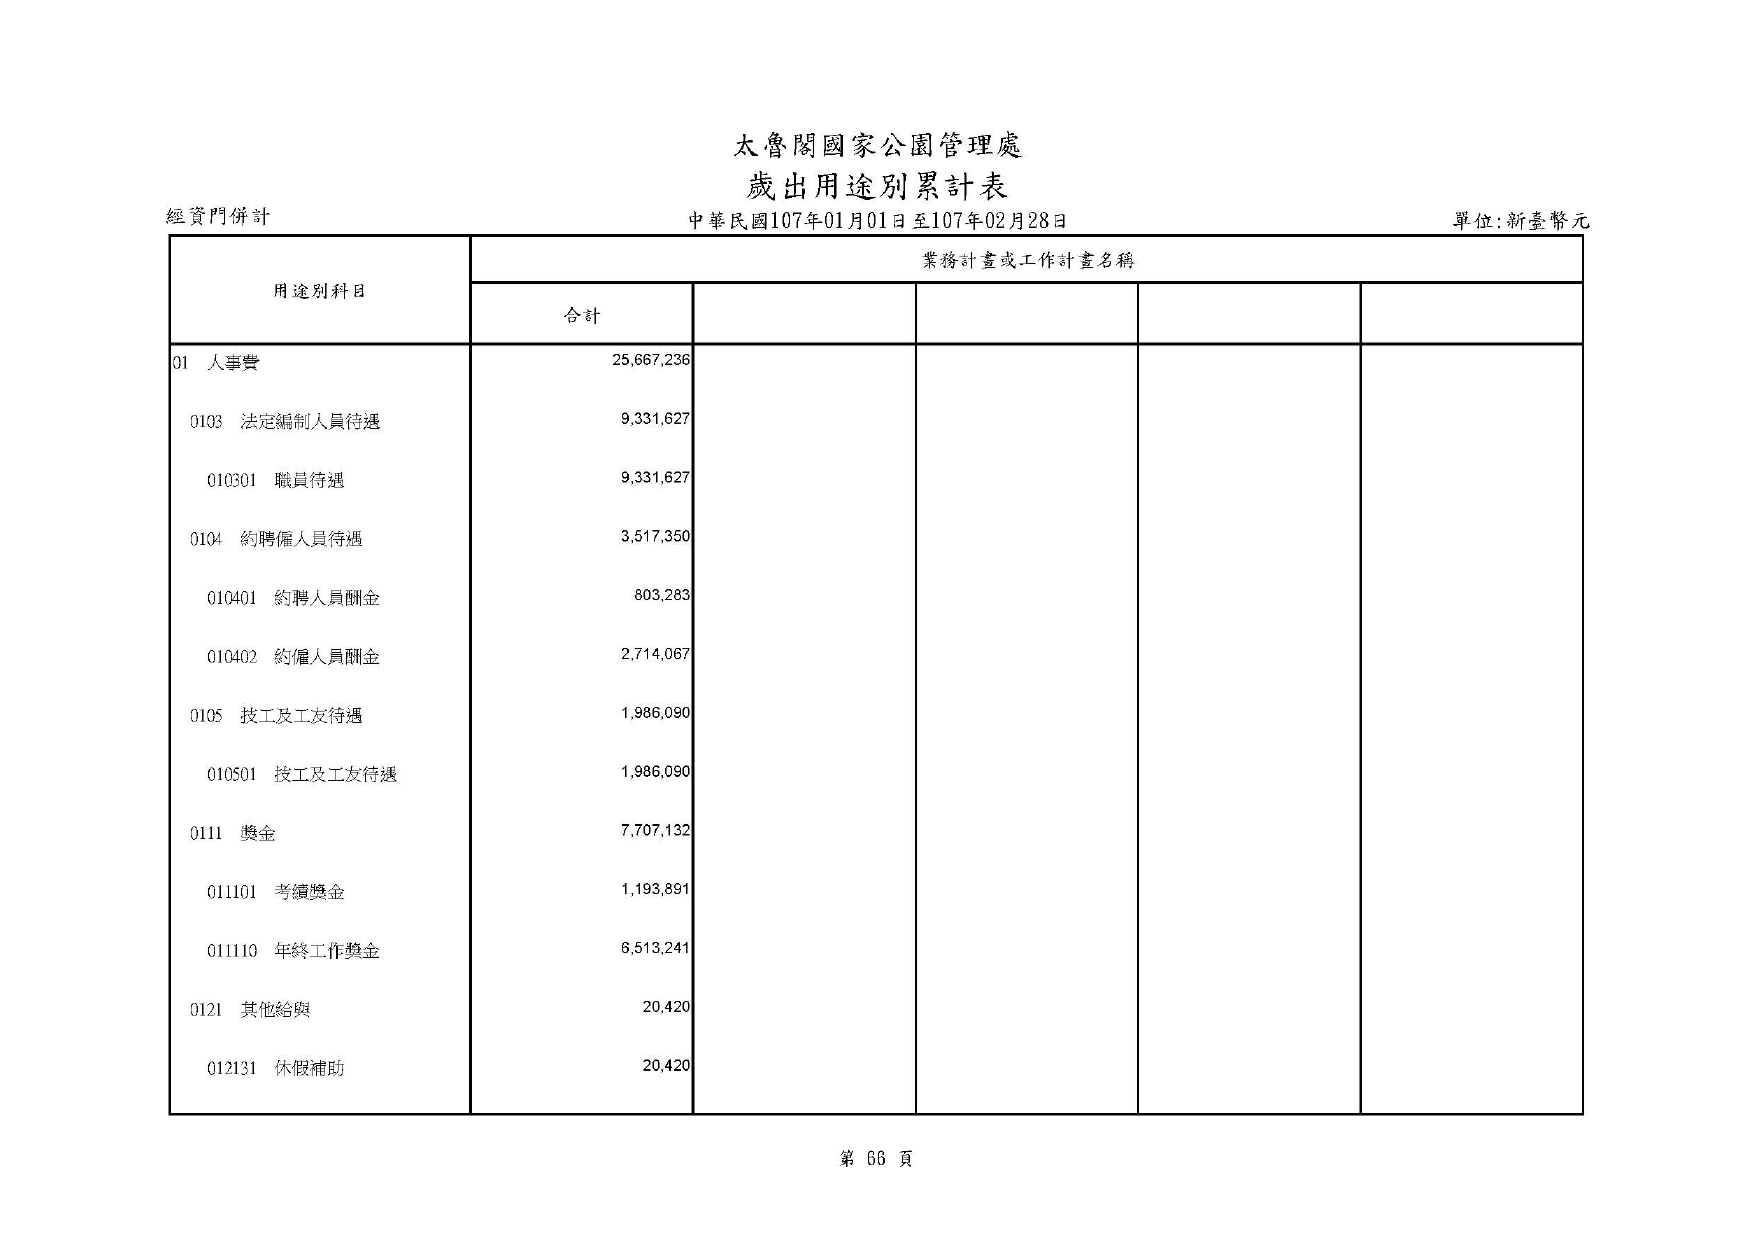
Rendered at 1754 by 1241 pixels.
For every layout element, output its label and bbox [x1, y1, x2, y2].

picture [59, 59, 1695, 1216]
